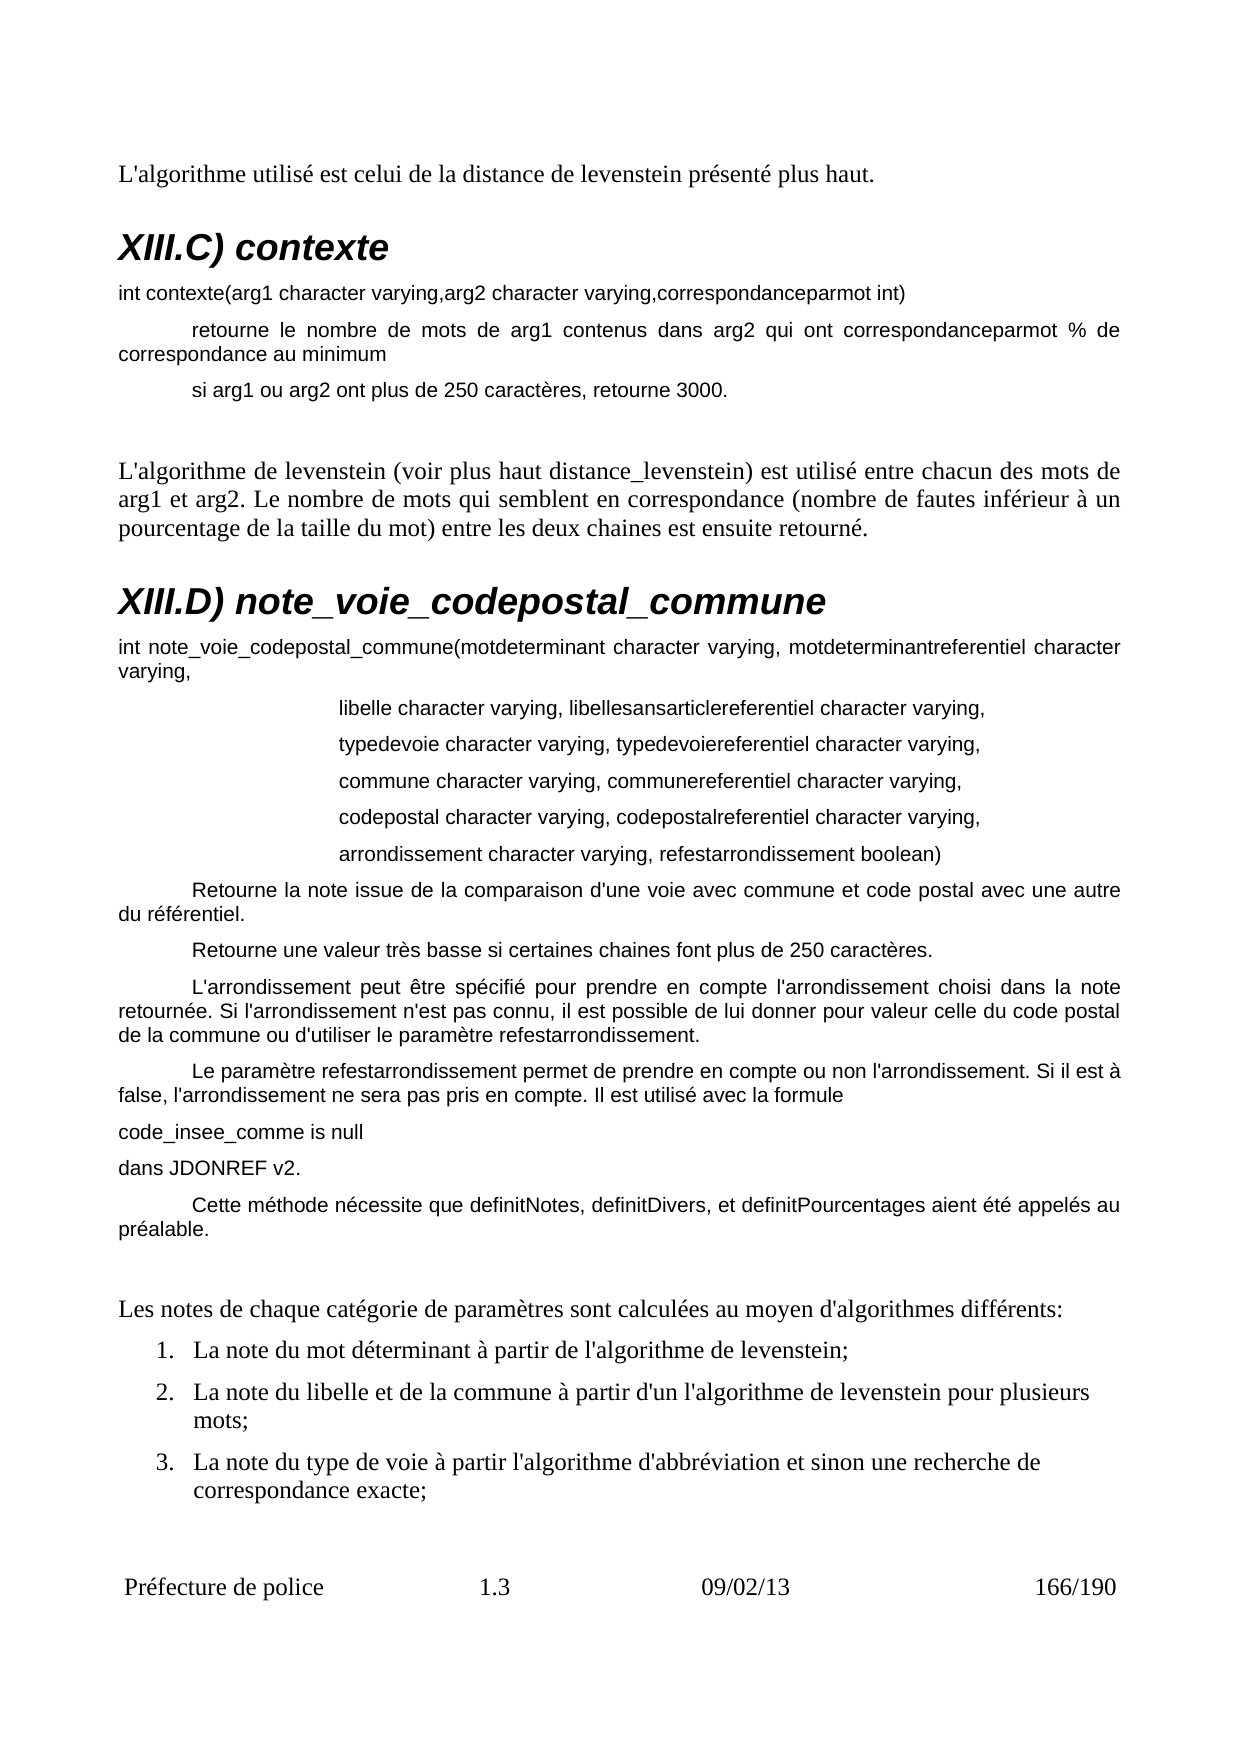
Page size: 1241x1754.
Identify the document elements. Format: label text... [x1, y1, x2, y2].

text code_insee_comme is null [118, 1119, 1122, 1143]
text codepostal character varying, codepostalreferentiel character varying, [118, 805, 1122, 829]
text commune character varying, communereferentiel character varying, [118, 768, 1122, 792]
text Retourne la note issue de la comparaison d'une voie avec commune et code postal avec une autre du référentiel. [118, 878, 1122, 926]
text int contexte(arg1 character varying,arg2 character varying,correspondanceparmot int) [118, 281, 1122, 305]
list La note du type de voie à partir l'algorithme d'abbréviation et sinon une recherche de correspondance exacte; [156, 1447, 1122, 1504]
text Le paramètre refestarrondissement permet de prendre en compte ou non l'arrondissement. Si il est à false, l'arrondissement ne sera pas pris en compte. Il est utilisé avec la formule [118, 1059, 1122, 1107]
text L'arrondissement peut être spécifié pour prendre en compte l'arrondissement choisi dans la note retournée. Si l'arrondissement n'est pas connu, il est possible de lui donner pour valeur celle du code postal de la commune ou d'utiliser le paramètre refestarrondissement. [118, 975, 1122, 1047]
text Retourne une valeur très basse si certaines chaines font plus de 250 caractères. [118, 938, 1122, 962]
text L'algorithme utilisé est celui de la distance de levenstein présenté plus haut. [118, 159, 1122, 188]
text retourne le nombre de mots de arg1 contenus dans arg2 qui ont correspondanceparmot % de correspondance au minimum [118, 318, 1122, 366]
text arrondissement character varying, refestarrondissement boolean) [118, 841, 1122, 865]
text typedevoie character varying, typedevoiereferentiel character varying, [118, 732, 1122, 756]
text int note_voie_codepostal_commune(motdeterminant character varying, motdeterminantreferentiel character varying, [118, 635, 1122, 683]
text Les notes de chaque catégorie de paramètres sont calculées au moyen d'algorithmes différents: [118, 1294, 1122, 1323]
list La note du mot déterminant à partir de l'algorithme de levenstein; [156, 1335, 1122, 1364]
text Cette méthode nécessite que definitNotes, definitDivers, et definitPourcentages aient été appelés au préalable. [118, 1192, 1122, 1240]
subtitle contexte [118, 226, 1122, 269]
list La note du libelle et de la commune à partir d'un l'algorithme de levenstein pour plusieurs mots; [156, 1377, 1122, 1434]
text libelle character varying, libellesansarticlereferentiel character varying, [118, 696, 1122, 719]
text si arg1 ou arg2 ont plus de 250 caractères, retourne 3000. [118, 378, 1122, 402]
text dans JDONREF v2. [118, 1156, 1122, 1180]
subtitle note_voie_codepostal_commune [118, 579, 1122, 623]
text L'algorithme de levenstein (voir plus haut distance_levenstein) est utilisé entre chacun des mots de arg1 et arg2. Le nombre de mots qui semblent en correspondance (nombre de fautes inférieur à un pourcentage de la taille du mot) entre les deux chaines est ensuite retourné. [118, 456, 1122, 542]
